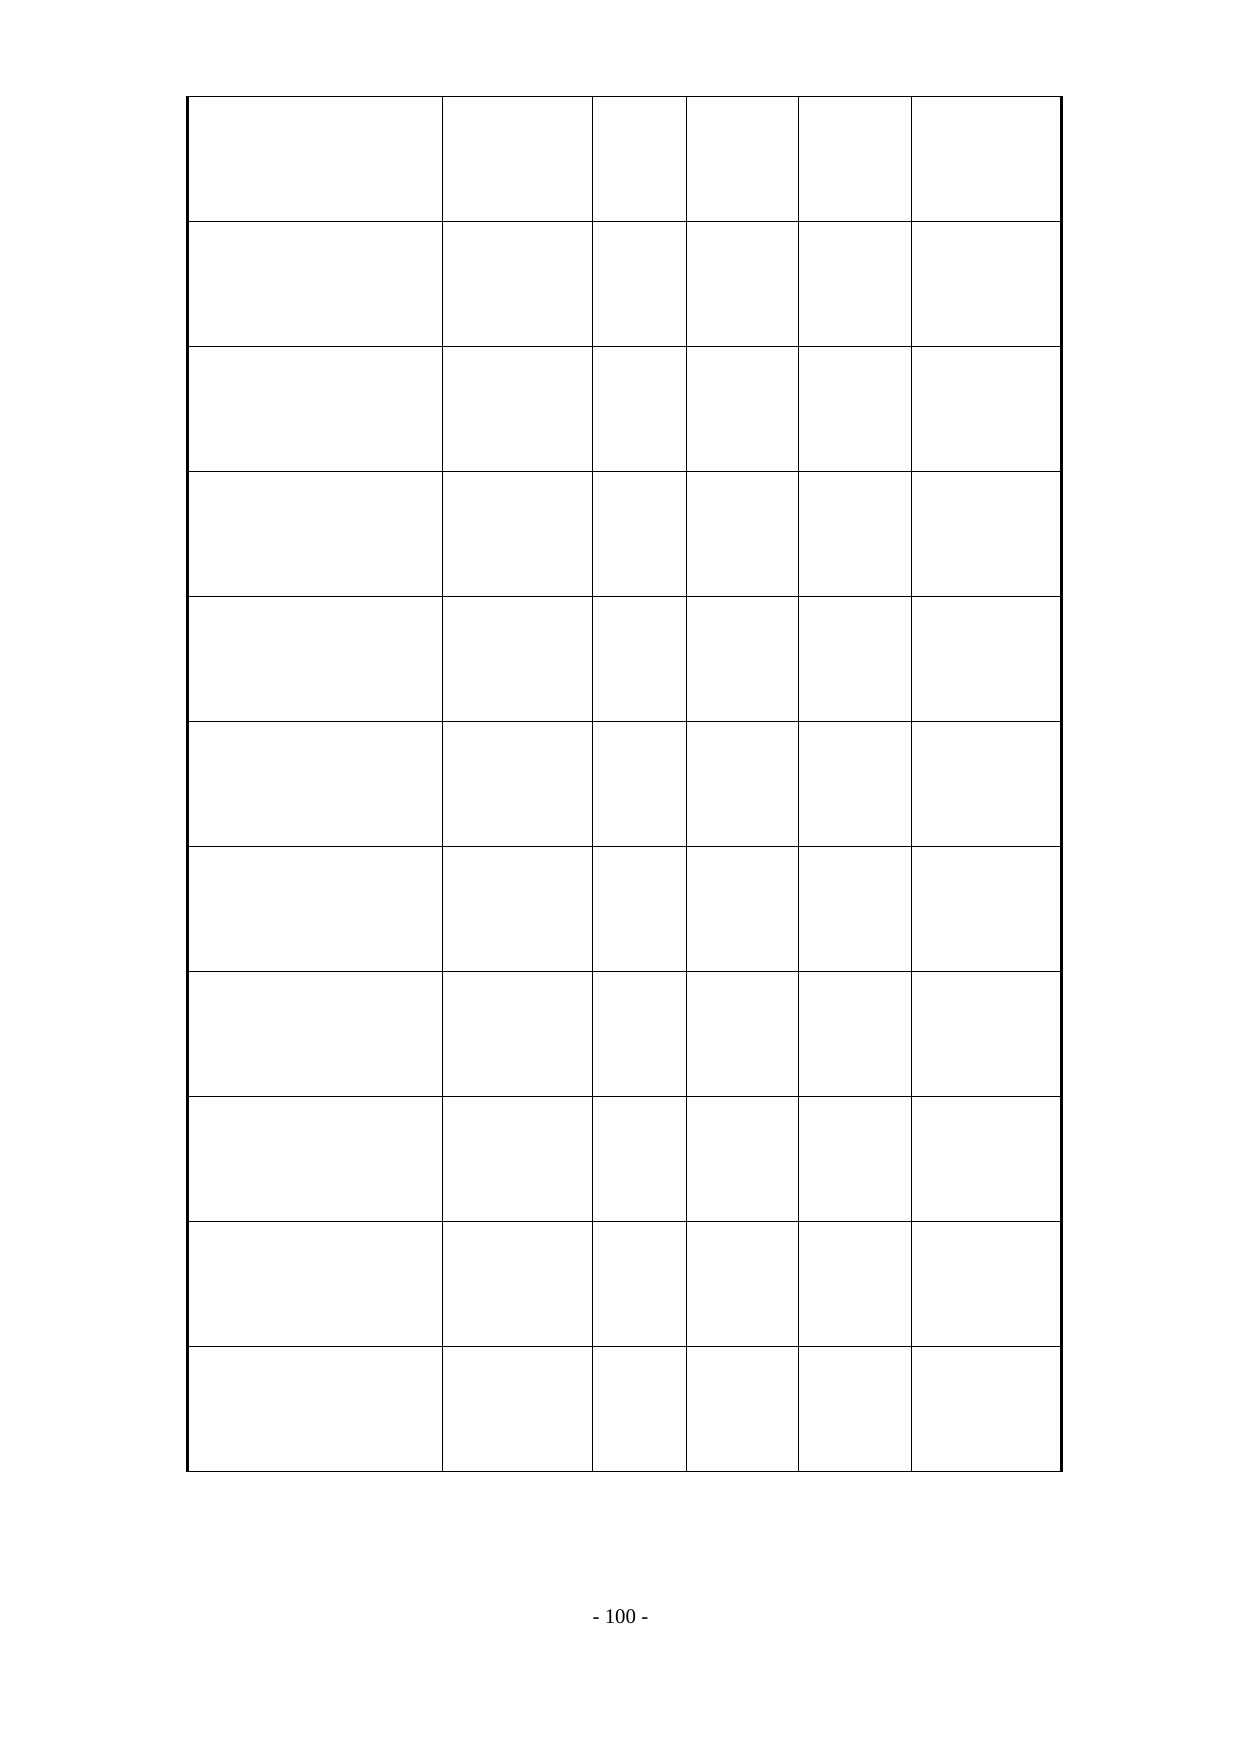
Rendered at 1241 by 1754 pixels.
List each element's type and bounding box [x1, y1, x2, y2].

table_cell [189, 97, 442, 221]
table_cell [189, 847, 442, 971]
table_cell [443, 222, 592, 346]
table_cell [687, 597, 798, 721]
table_cell [687, 1347, 798, 1471]
table_cell [912, 1097, 1060, 1221]
table_cell [189, 1347, 442, 1471]
table_cell [799, 1347, 911, 1471]
table_cell [443, 472, 592, 596]
table_cell [912, 1347, 1060, 1471]
table_cell [687, 472, 798, 596]
table_cell [687, 347, 798, 471]
table_cell [799, 1222, 911, 1346]
table_cell [912, 1222, 1060, 1346]
table_cell [593, 597, 686, 721]
table_cell [799, 347, 911, 471]
table_cell [912, 847, 1060, 971]
table_cell [189, 222, 442, 346]
table_cell [593, 1347, 686, 1471]
table_cell [912, 472, 1060, 596]
table_cell [443, 972, 592, 1096]
table_cell [799, 222, 911, 346]
table_cell [593, 722, 686, 846]
table_cell [687, 722, 798, 846]
table_cell [189, 597, 442, 721]
table_cell [189, 1222, 442, 1346]
table_cell [687, 222, 798, 346]
table_cell [593, 1222, 686, 1346]
table_cell [189, 472, 442, 596]
table_cell [189, 1097, 442, 1221]
table_cell [189, 347, 442, 471]
table_cell [687, 97, 798, 221]
table_cell [443, 847, 592, 971]
table_cell [799, 97, 911, 221]
table_cell [593, 222, 686, 346]
table_cell [593, 847, 686, 971]
table_cell [687, 1097, 798, 1221]
table_cell [799, 472, 911, 596]
table_cell [687, 1222, 798, 1346]
table_cell [799, 847, 911, 971]
table_cell [912, 347, 1060, 471]
table_cell [443, 1222, 592, 1346]
table_cell [687, 972, 798, 1096]
table_cell [912, 222, 1060, 346]
table_cell [443, 347, 592, 471]
table_cell [799, 1097, 911, 1221]
table_cell [593, 97, 686, 221]
table_cell [799, 722, 911, 846]
table_cell [593, 1097, 686, 1221]
table_cell [912, 97, 1060, 221]
table_cell [912, 972, 1060, 1096]
table_cell [687, 847, 798, 971]
table_cell [443, 1347, 592, 1471]
table_cell [593, 347, 686, 471]
table_cell [443, 597, 592, 721]
table_cell [189, 972, 442, 1096]
table_cell [443, 722, 592, 846]
table_cell [443, 1097, 592, 1221]
table_cell [443, 97, 592, 221]
table_cell [799, 597, 911, 721]
table_cell [593, 472, 686, 596]
table_cell [593, 972, 686, 1096]
table_cell [912, 597, 1060, 721]
table_cell [189, 722, 442, 846]
table_cell [912, 722, 1060, 846]
table_cell [799, 972, 911, 1096]
